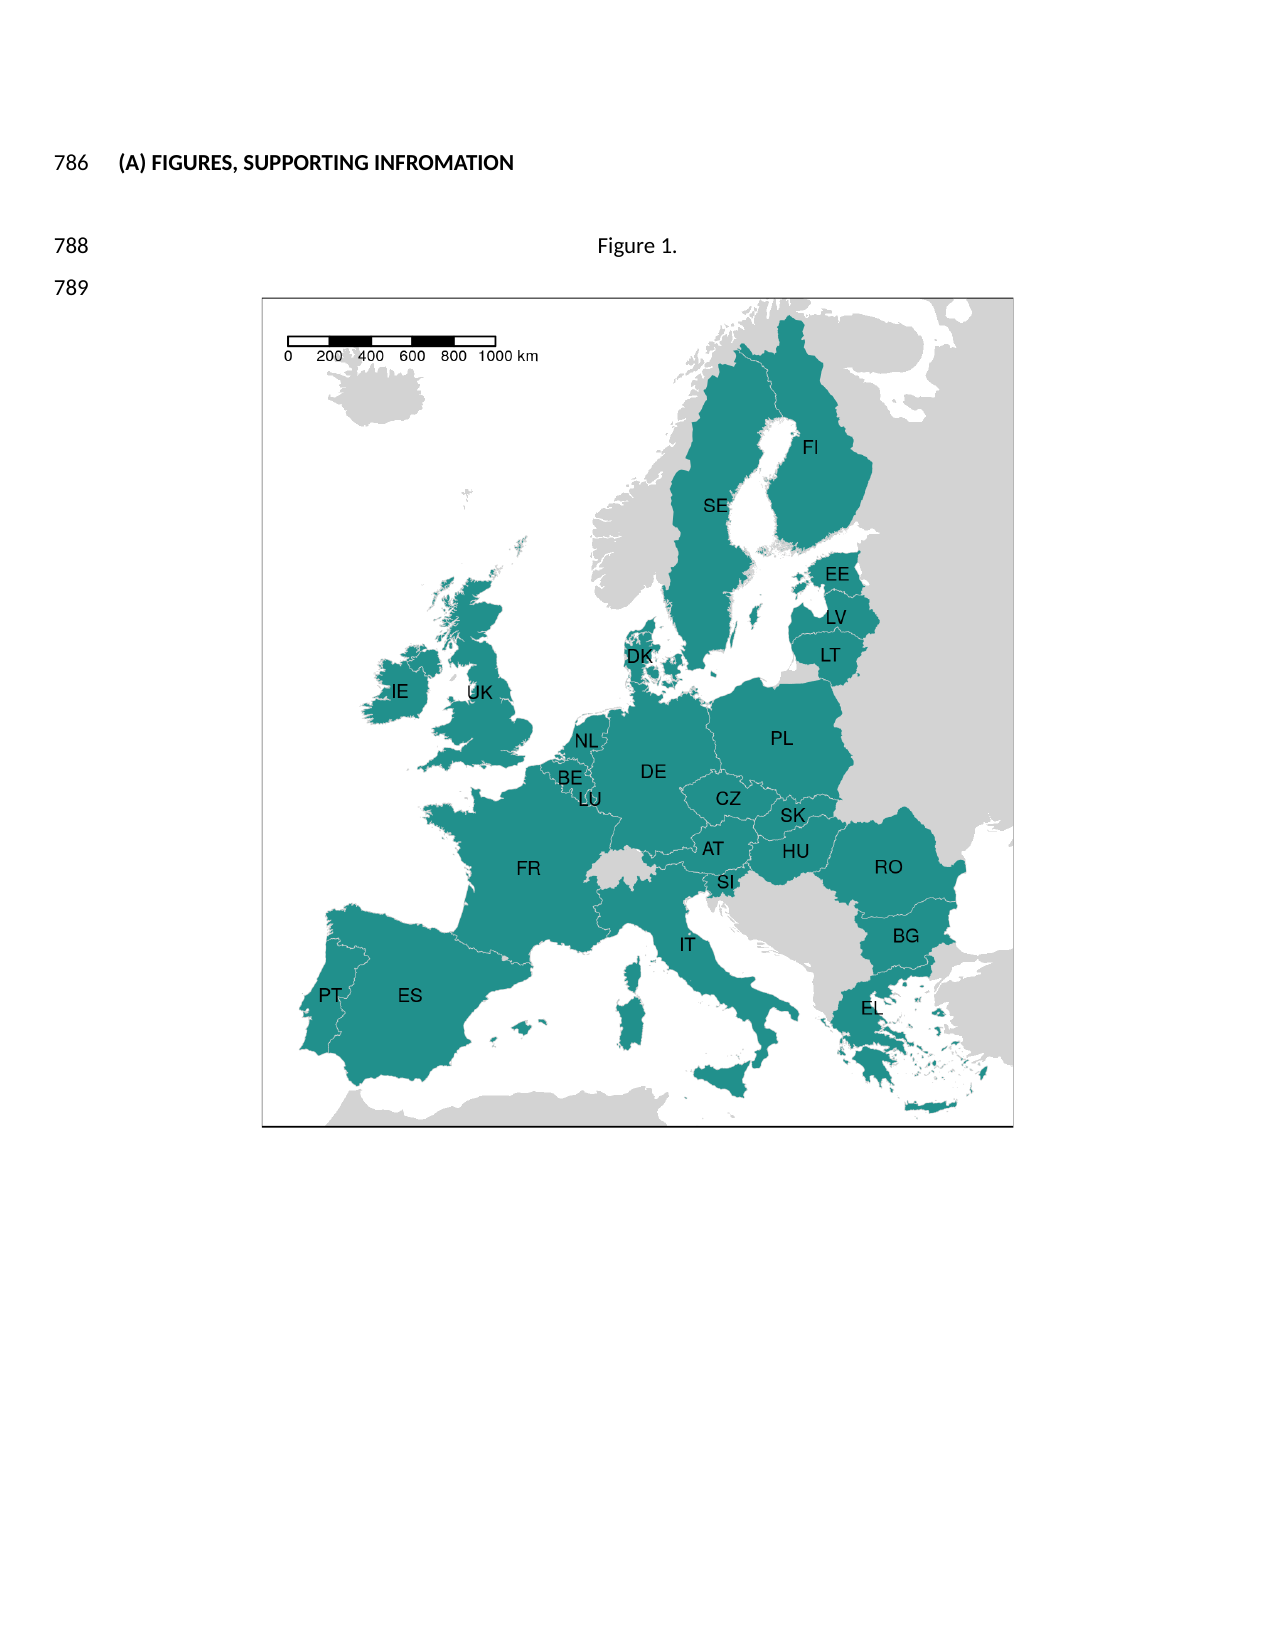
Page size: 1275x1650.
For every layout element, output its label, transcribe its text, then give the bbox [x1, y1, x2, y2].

subtitle (A) FIGURES, SUPPORTING INFROMATION [118, 148, 1157, 218]
text Figure 1. [118, 232, 1157, 259]
picture [261, 273, 1014, 1151]
